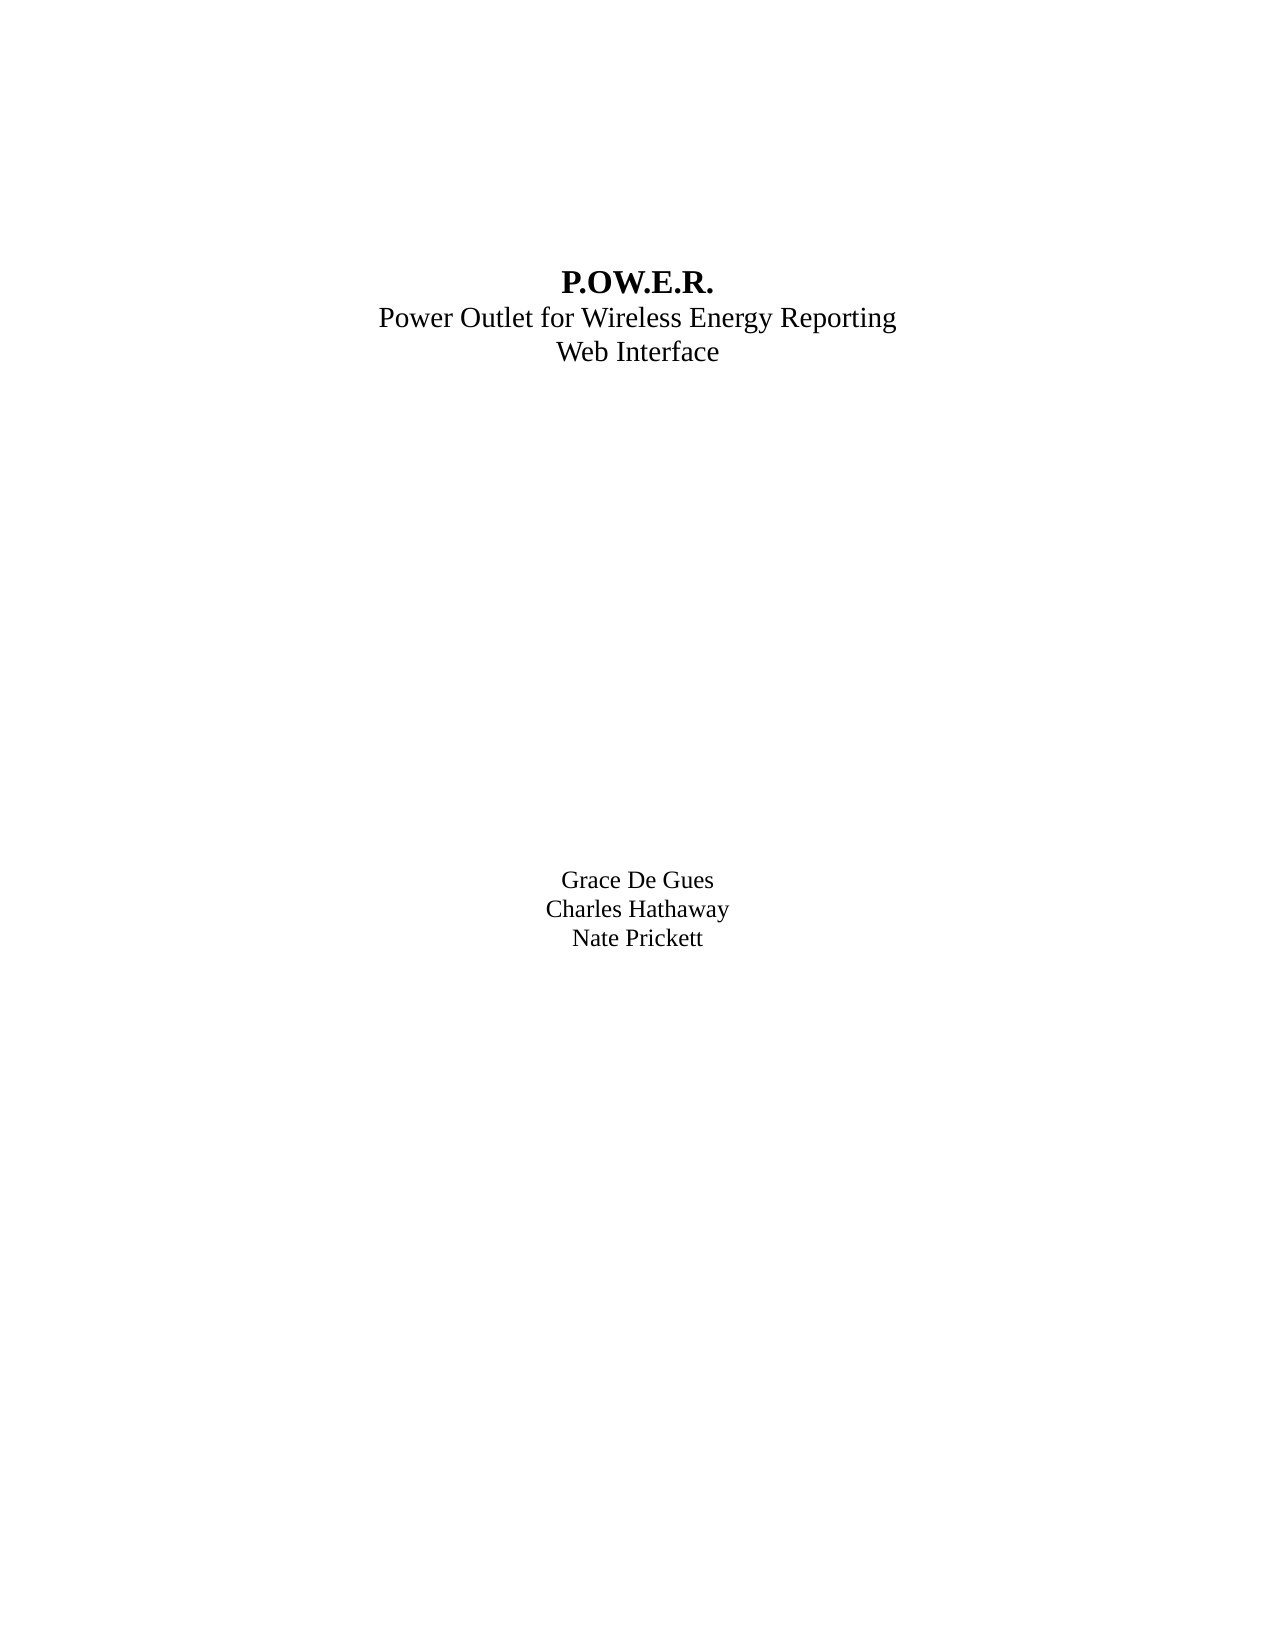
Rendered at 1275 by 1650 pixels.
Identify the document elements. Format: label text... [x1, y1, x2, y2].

text Nate Prickett [118, 923, 1157, 952]
text P.OW.E.R. [118, 262, 1157, 300]
text Grace De Gues [118, 866, 1157, 894]
text Power Outlet for Wireless Energy Reporting [118, 300, 1157, 334]
text Web Interface [118, 334, 1157, 367]
text Charles Hathaway [118, 894, 1157, 923]
